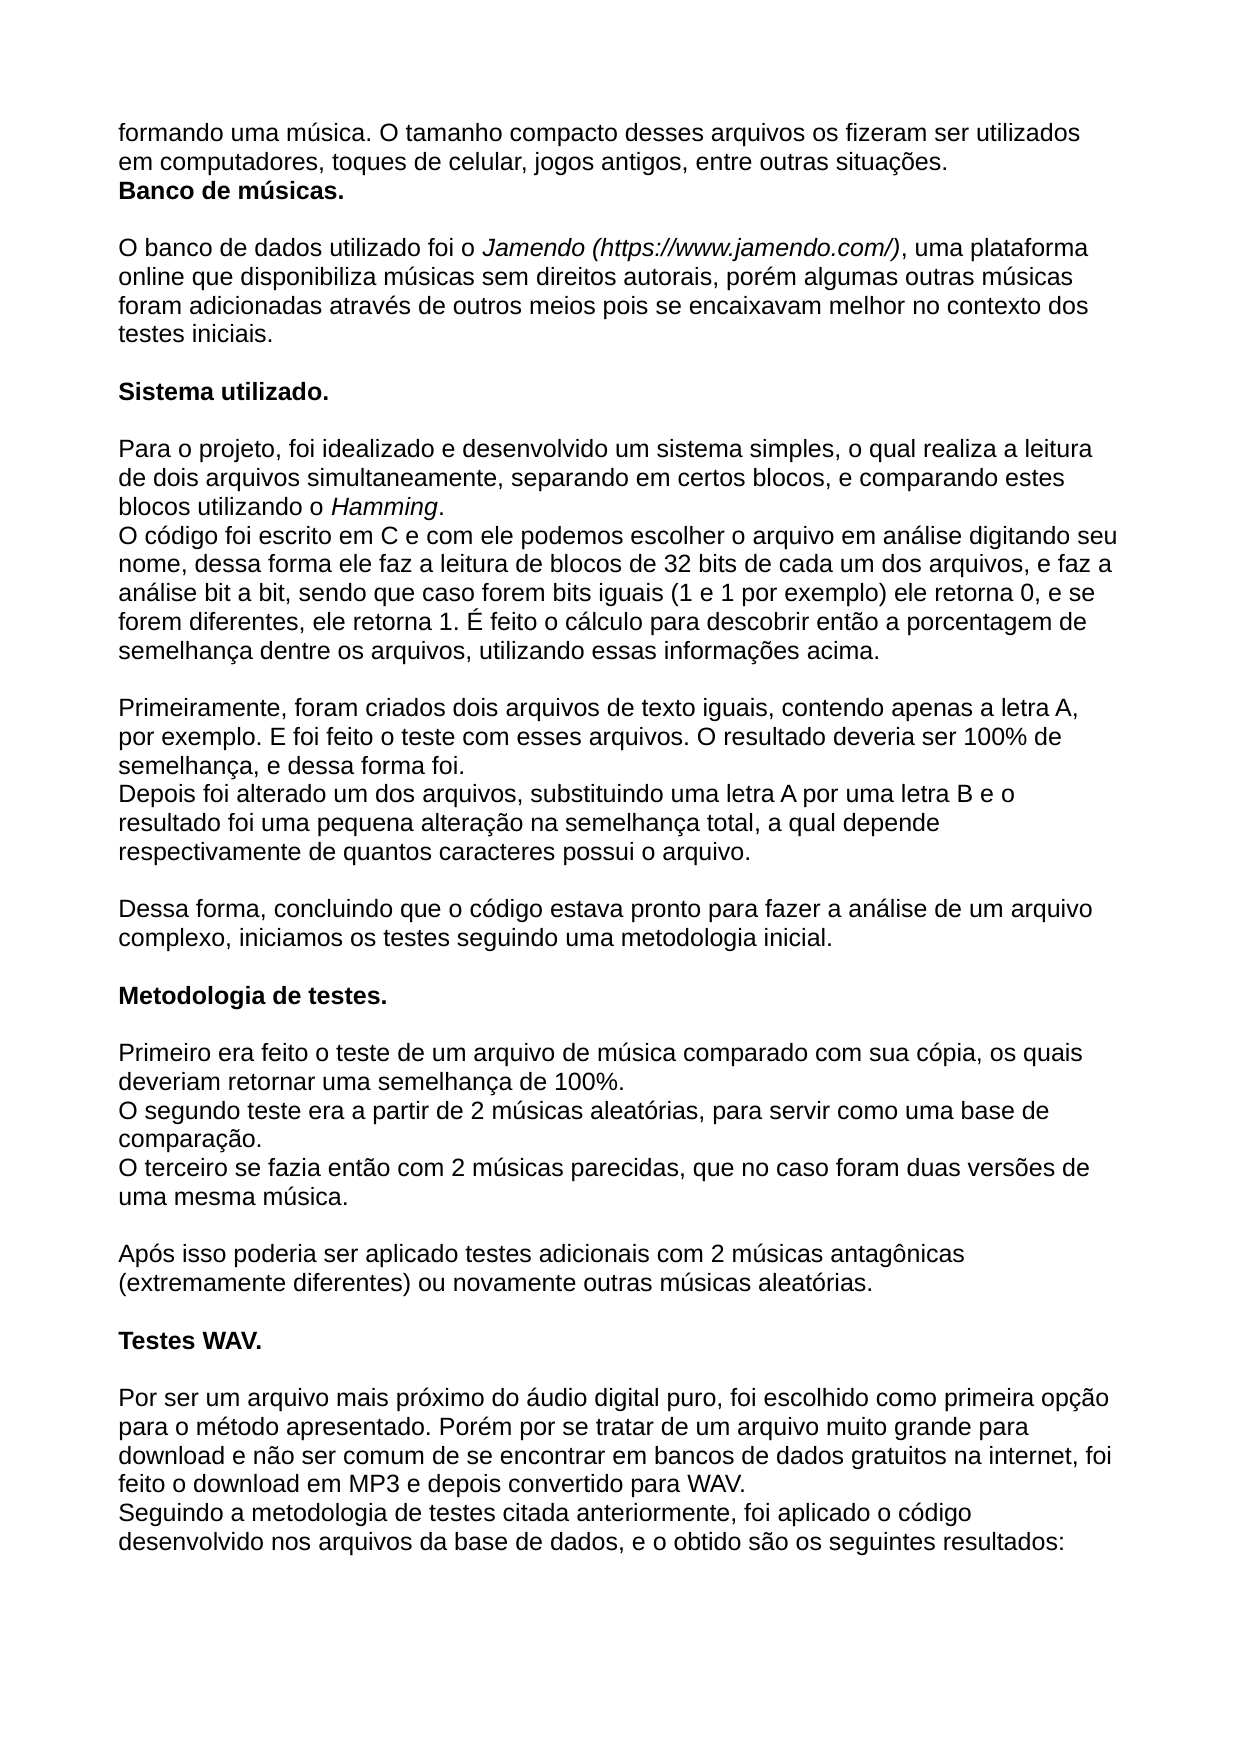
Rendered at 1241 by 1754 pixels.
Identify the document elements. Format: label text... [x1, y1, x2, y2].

text Para o projeto, foi idealizado e desenvolvido um sistema simples, o qual realiza a leitura de dois arquivos simultaneamente, separando em certos blocos, e comparando estes blocos utilizando o Hamming. [118, 434, 1122, 521]
text Após isso poderia ser aplicado testes adicionais com 2 músicas antagônicas (extremamente diferentes) ou novamente outras músicas aleatórias. [118, 1239, 1122, 1297]
text Metodologia de testes. [118, 981, 1122, 1009]
text Primeiramente, foram criados dois arquivos de texto iguais, contendo apenas a letra A, por exemplo. E foi feito o teste com esses arquivos. O resultado deveria ser 100% de semelhança, e dessa forma foi. [118, 693, 1122, 779]
text O terceiro se fazia então com 2 músicas parecidas, que no caso foram duas versões de uma mesma música. [118, 1153, 1122, 1211]
text Seguindo a metodologia de testes citada anteriormente, foi aplicado o código desenvolvido nos arquivos da base de dados, e o obtido são os seguintes resultados: [118, 1498, 1122, 1556]
text Primeiro era feito o teste de um arquivo de música comparado com sua cópia, os quais deveriam retornar uma semelhança de 100%. [118, 1038, 1122, 1096]
text formando uma música. O tamanho compacto desses arquivos os fizeram ser utilizados em computadores, toques de celular, jogos antigos, entre outras situações. [118, 118, 1122, 176]
text Por ser um arquivo mais próximo do áudio digital puro, foi escolhido como primeira opção para o método apresentado. Porém por se tratar de um arquivo muito grande para download e não ser comum de se encontrar em bancos de dados gratuitos na internet, foi feito o download em MP3 e depois convertido para WAV. [118, 1383, 1122, 1498]
text Dessa forma, concluindo que o código estava pronto para fazer a análise de um arquivo complexo, iniciamos os testes seguindo uma metodologia inicial. [118, 894, 1122, 952]
text Sistema utilizado. [118, 377, 1122, 406]
text O código foi escrito em C e com ele podemos escolher o arquivo em análise digitando seu nome, dessa forma ele faz a leitura de blocos de 32 bits de cada um dos arquivos, e faz a análise bit a bit, sendo que caso forem bits iguais (1 e 1 por exemplo) ele retorna 0, e se forem diferentes, ele retorna 1. É feito o cálculo para descobrir então a porcentagem de semelhança dentre os arquivos, utilizando essas informações acima. [118, 521, 1122, 664]
text Testes WAV. [118, 1326, 1122, 1354]
text O banco de dados utilizado foi o Jamendo (https://www.jamendo.com/), uma plataforma online que disponibiliza músicas sem direitos autorais, porém algumas outras músicas foram adicionadas através de outros meios pois se encaixavam melhor no contexto dos testes iniciais. [118, 233, 1122, 348]
text Banco de músicas. [118, 176, 1122, 204]
text Depois foi alterado um dos arquivos, substituindo uma letra A por uma letra B e o resultado foi uma pequena alteração na semelhança total, a qual depende respectivamente de quantos caracteres possui o arquivo. [118, 779, 1122, 866]
text O segundo teste era a partir de 2 músicas aleatórias, para servir como uma base de comparação. [118, 1096, 1122, 1153]
